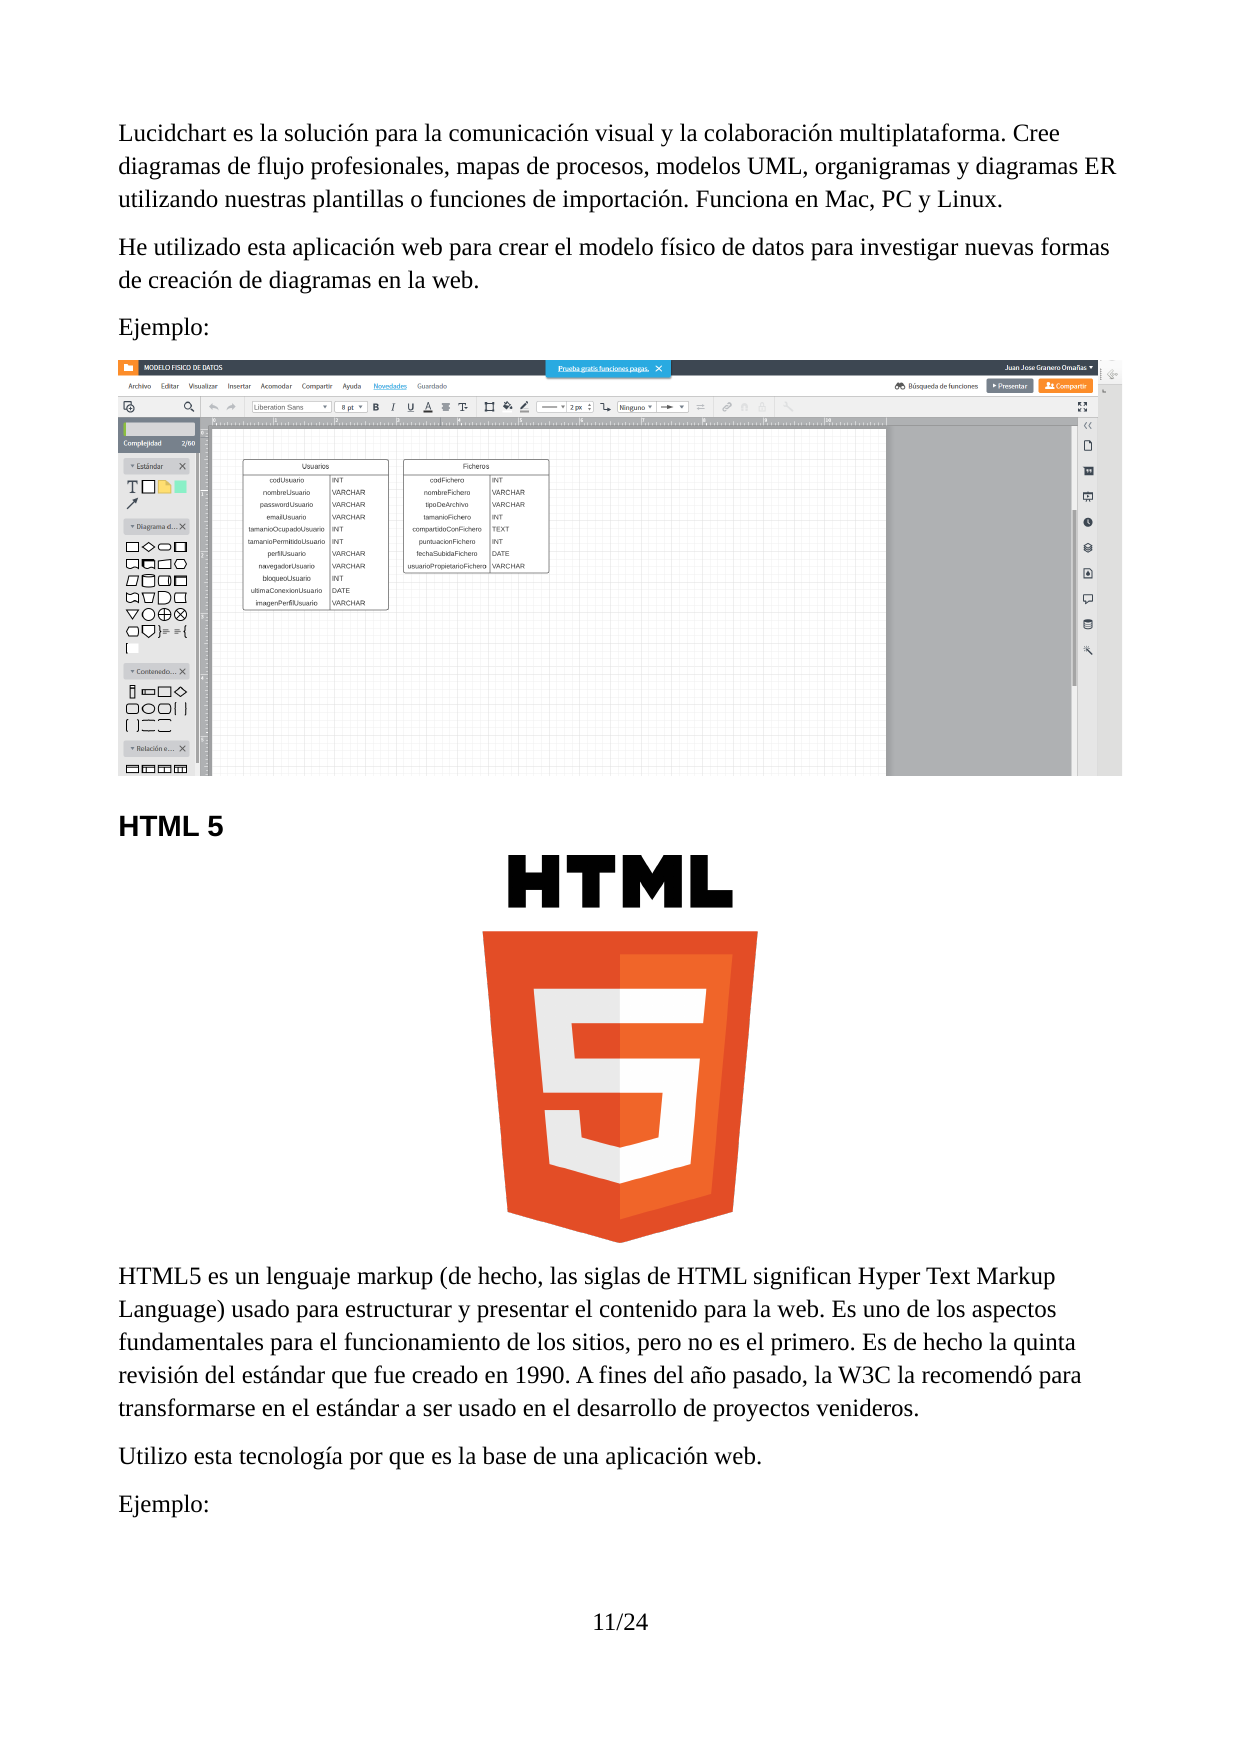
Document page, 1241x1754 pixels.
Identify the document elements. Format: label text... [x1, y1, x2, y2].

text Ejemplo: [118, 312, 1122, 341]
text He utilizado esta aplicación web para crear el modelo físico de datos para investigar nuevas formas de creación de diagramas en la web. [118, 232, 1122, 293]
picture [118, 360, 1123, 776]
text HTML5 es un lenguaje markup (de hecho, las siglas de HTML significan Hyper Text Markup Language) usado para estructurar y presentar el contenido para la web. Es uno de los aspectos fundamentales para el funcionamiento de los sitios, pero no es el primero. Es de hecho la quinta revisión del estándar que fue creado en 1990. A fines del año pasado, la W3C la recomendó para transformarse en el estándar a ser usado en el desarrollo de proyectos venideros. [118, 1261, 1122, 1422]
text Lucidchart es la solución para la comunicación visual y la colaboración multiplataforma. Cree diagramas de flujo profesionales, mapas de procesos, modelos UML, organigramas y diagramas ER utilizando nuestras plantillas o funciones de importación. Funciona en Mac, PC y Linux. [118, 118, 1122, 213]
text Ejemplo: [118, 1489, 1122, 1517]
text Utilizo esta tecnología por que es la base de una aplicación web. [118, 1441, 1122, 1470]
subtitle HTML 5 [118, 809, 1122, 843]
picture [426, 855, 814, 1243]
